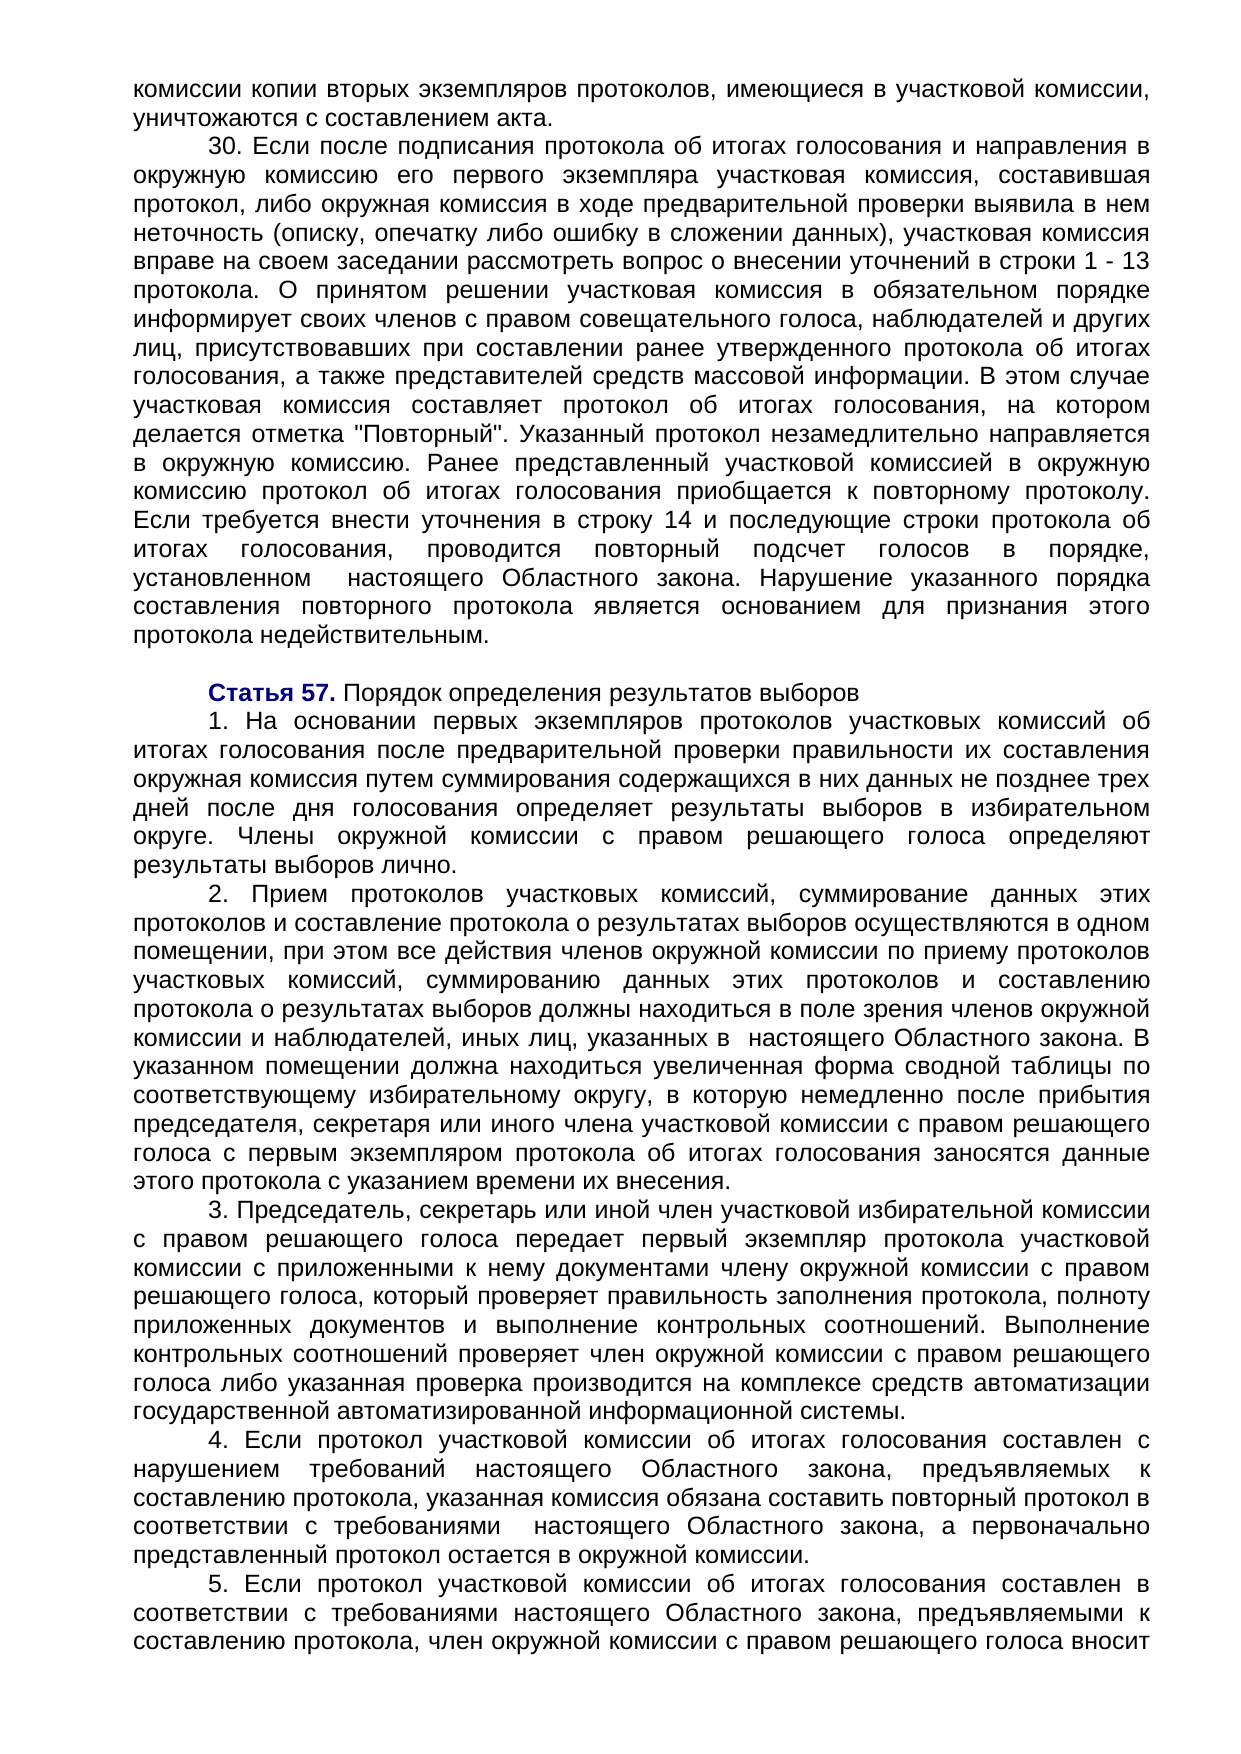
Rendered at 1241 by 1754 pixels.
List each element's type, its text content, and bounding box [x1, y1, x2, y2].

text 2. Прием протоколов участковых комиссий, суммирование данных этих протоколов и составление протокола о результатах выборов осуществляются в одном помещении, при этом все действия членов окружной комиссии по приему протоколов участковых комиссий, суммированию данных этих протоколов и составлению протокола о результатах выборов должны находиться в поле зрения членов окружной комиссии и наблюдателей, иных лиц, указанных в настоящего Областного закона. В указанном помещении должна находиться увеличенная форма сводной таблицы по соответствующему избирательному округу, в которую немедленно после прибытия председателя, секретаря или иного члена участковой комиссии с правом решающего голоса с первым экземпляром протокола об итогах голосования заносятся данные этого протокола с указанием времени их внесения. [133, 879, 1152, 1195]
text 4. Если протокол участковой комиссии об итогах голосования составлен с нарушением требований настоящего Областного закона, предъявляемых к составлению протокола, указанная комиссия обязана составить повторный протокол в соответствии с требованиями настоящего Областного закона, а первоначально представленный протокол остается в окружной комиссии. [133, 1425, 1152, 1569]
text 30. Если после подписания протокола об итогах голосования и направления в окружную комиссию его первого экземпляра участковая комиссия, составившая протокол, либо окружная комиссия в ходе предварительной проверки выявила в нем неточность (описку, опечатку либо ошибку в сложении данных), участковая комиссия вправе на своем заседании рассмотреть вопрос о внесении уточнений в строки 1 - 13 протокола. О принятом решении участковая комиссия в обязательном порядке информирует своих членов с правом совещательного голоса, наблюдателей и других лиц, присутствовавших при составлении ранее утвержденного протокола об итогах голосования, а также представителей средств массовой информации. В этом случае участковая комиссия составляет протокол об итогах голосования, на котором делается отметка "Повторный". Указанный протокол незамедлительно направляется в окружную комиссию. Ранее представленный участковой комиссией в окружную комиссию протокол об итогах голосования приобщается к повторному протоколу. Если требуется внести уточнения в строку 14 и последующие строки протокола об итогах голосования, проводится повторный подсчет голосов в порядке, установленном настоящего Областного закона. Нарушение указанного порядка составления повторного протокола является основанием для признания этого протокола недействительным. [133, 131, 1152, 649]
text комиссии копии вторых экземпляров протоколов, имеющиеся в участковой комиссии, уничтожаются с составлением акта. [133, 74, 1152, 131]
text 1. На основании первых экземпляров протоколов участковых комиссий об итогах голосования после предварительной проверки правильности их составления окружная комиссия путем суммирования содержащихся в них данных не позднее трех дней после дня голосования определяет результаты выборов в избирательном округе. Члены окружной комиссии с правом решающего голоса определяют результаты выборов лично. [133, 706, 1152, 879]
text 5. Если протокол участковой комиссии об итогах голосования составлен в соответствии с требованиями настоящего Областного закона, предъявляемыми к составлению протокола, член окружной комиссии с правом решающего голоса вносит [133, 1569, 1152, 1655]
text Статья 57. Порядок определения результатов выборов [208, 678, 1152, 706]
text 3. Председатель, секретарь или иной член участковой избирательной комиссии с правом решающего голоса передает первый экземпляр протокола участковой комиссии с приложенными к нему документами члену окружной комиссии с правом решающего голоса, который проверяет правильность заполнения протокола, полноту приложенных документов и выполнение контрольных соотношений. Выполнение контрольных соотношений проверяет член окружной комиссии с правом решающего голоса либо указанная проверка производится на комплексе средств автоматизации государственной автоматизированной информационной системы. [133, 1195, 1152, 1425]
